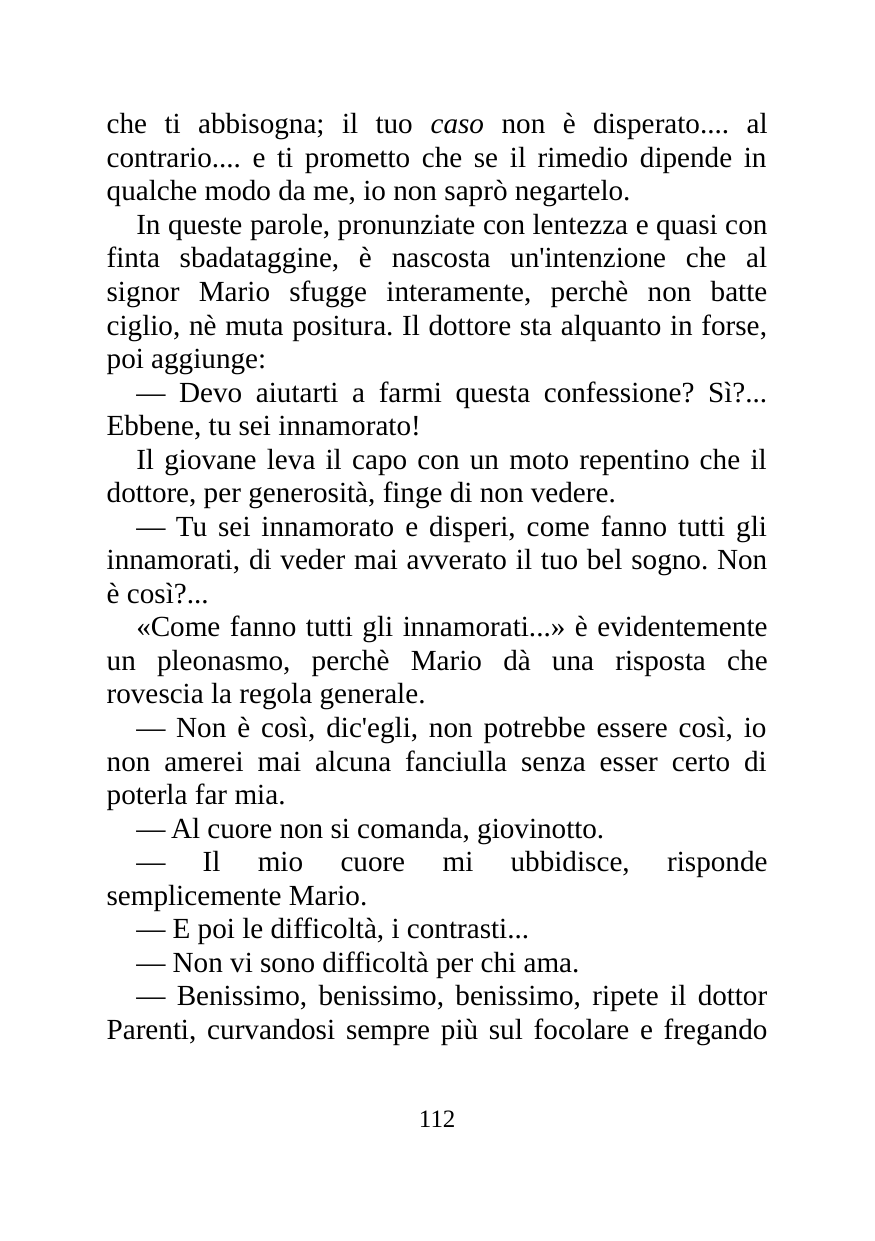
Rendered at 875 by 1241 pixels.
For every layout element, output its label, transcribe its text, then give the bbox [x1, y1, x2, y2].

text In queste parole, pronunziate con lentezza e quasi con finta sbadataggine, è nascosta un'intenzione che al signor Mario sfugge interamente, perchè non batte ciglio, nè muta positura. Il dottore sta alquanto in forse, poi aggiunge: [106, 207, 768, 375]
text che ti abbisogna; il tuo caso non è disperato.... al contrario.... e ti prometto che se il rimedio dipende in qualche modo da me, io non saprò negartelo. [106, 106, 768, 207]
text — E poi le difficoltà, i contrasti... [106, 911, 768, 945]
text — Non vi sono difficoltà per chi ama. [106, 945, 768, 978]
text Il giovane leva il capo con un moto repentino che il dottore, per generosità, finge di non vedere. [106, 442, 768, 509]
text — Benissimo, benissimo, benissimo, ripete il dottor Parenti, curvandosi sempre più sul focolare e fregando [106, 978, 768, 1046]
text — Tu sei innamorato e disperi, come fanno tutti gli innamorati, di veder mai avverato il tuo bel sogno. Non è così?... [106, 509, 768, 609]
text — Al cuore non si comanda, giovinotto. [106, 811, 768, 844]
text — Devo aiutarti a farmi questa confessione? Sì?... Ebbene, tu sei innamorato! [106, 375, 768, 442]
text «Come fanno tutti gli innamorati...» è evidentemente un pleonasmo, perchè Mario dà una risposta che rovescia la regola generale. [106, 609, 768, 710]
text — Non è così, dic'egli, non potrebbe essere così, io non amerei mai alcuna fanciulla senza esser certo di poterla far mia. [106, 710, 768, 811]
text — Il mio cuore mi ubbidisce, risponde semplicemente Mario. [106, 844, 768, 911]
